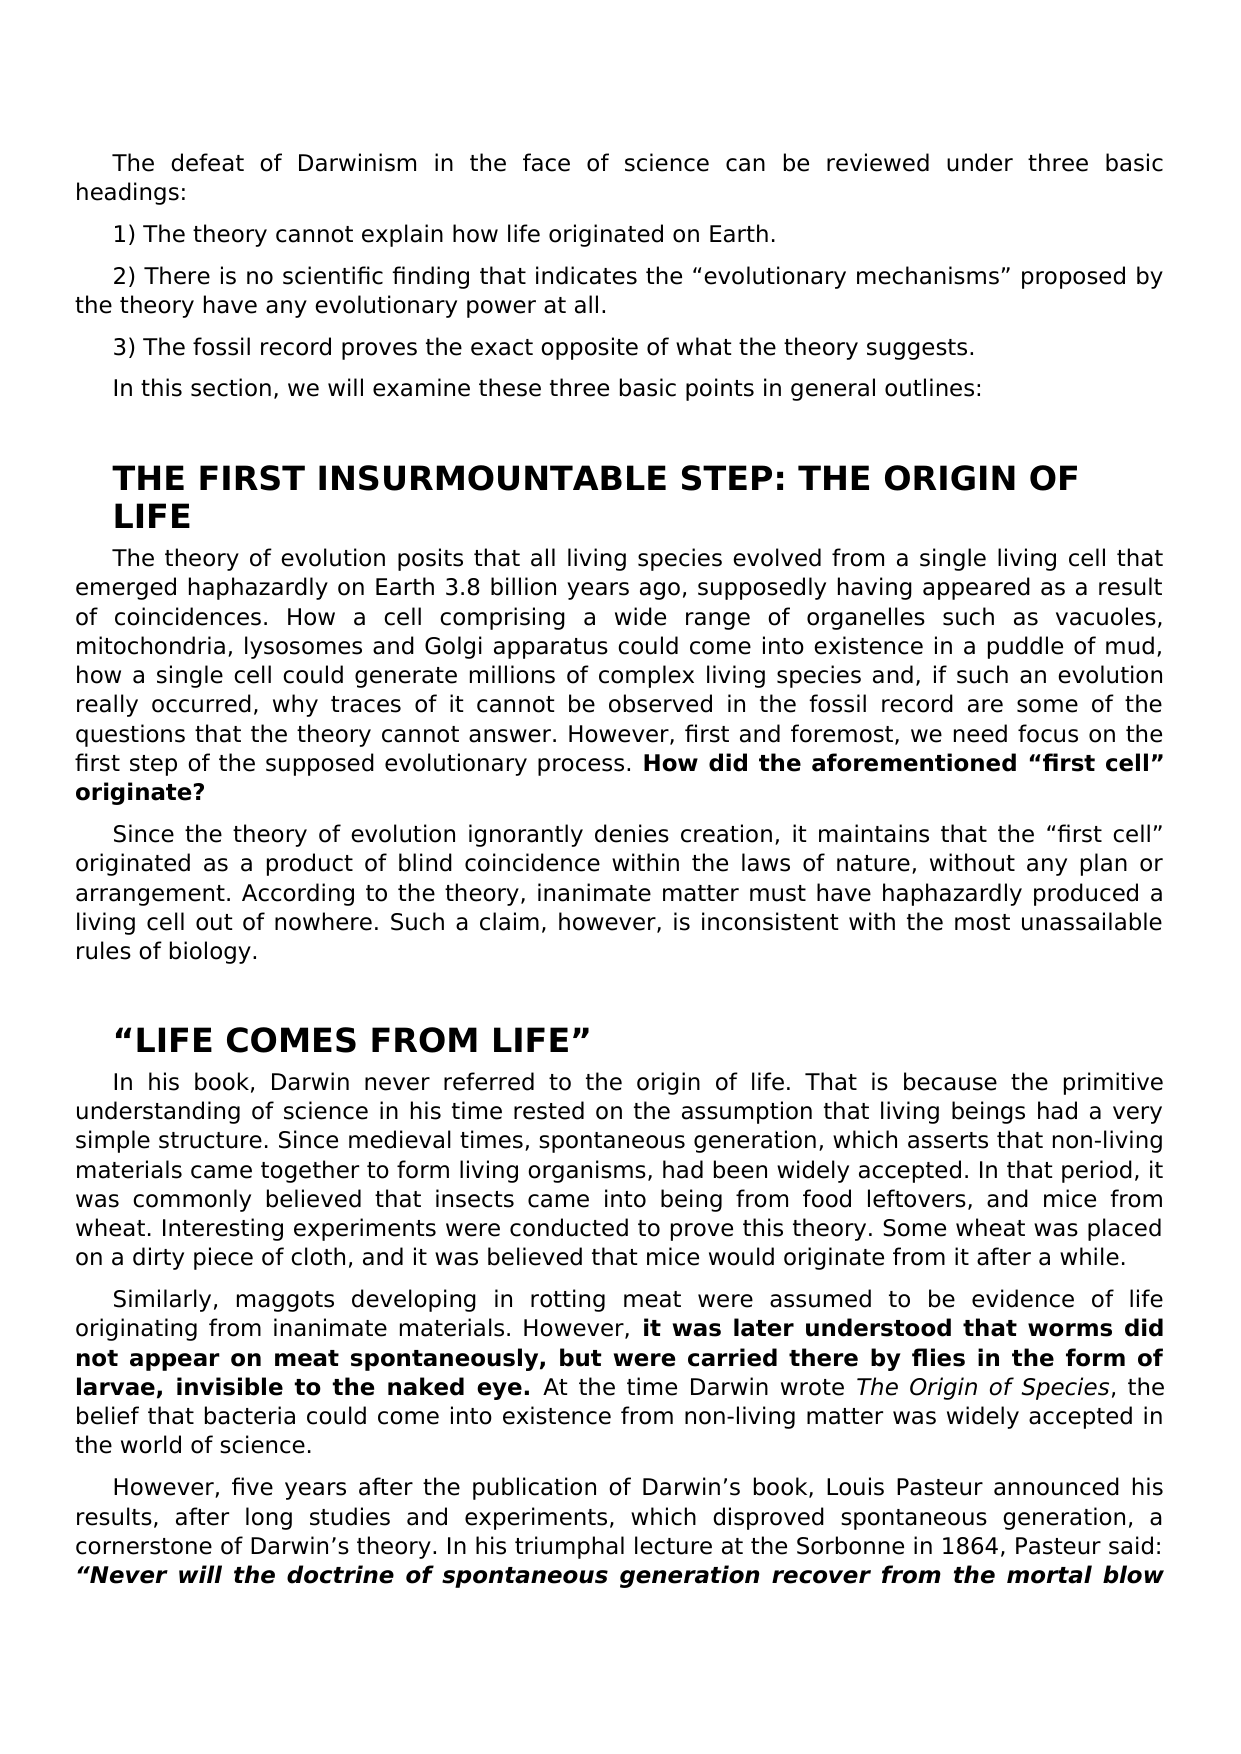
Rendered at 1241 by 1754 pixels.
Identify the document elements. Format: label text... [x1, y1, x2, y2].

text However, five years after the publication of Darwin’s book, Louis Pasteur announced his results, after long studies and experiments, which disproved spontaneous generation, a cornerstone of Darwin’s theory. In his triumphal lecture at the Sorbonne in 1864, Pasteur said: “Never will the doctrine of spontaneous generation recover from the mortal blow [75, 1474, 1165, 1589]
text In his book, Darwin never referred to the origin of life. That is because the primitive understanding of science in his time rested on the assumption that living beings had a very simple structure. Since medieval times, spontaneous generation, which asserts that non-living materials came together to form living organisms, had been widely accepted. In that period, it was commonly believed that insects came into being from food leftovers, and mice from wheat. Interesting experiments were conducted to prove this theory. Some wheat was placed on a dirty piece of cloth, and it was believed that mice would originate from it after a while. [75, 1069, 1165, 1271]
text The theory of evolution posits that all living species evolved from a single living cell that emerged haphazardly on Earth 3.8 billion years ago, supposedly having appeared as a result of coincidences. How a cell comprising a wide range of organelles such as vacuoles, mitochondria, lysosomes and Golgi apparatus could come into existence in a puddle of mud, how a single cell could generate millions of complex living species and, if such an evolution really occurred, why traces of it cannot be observed in the fossil record are some of the questions that the theory cannot answer. However, first and foremost, we need focus on the first step of the supposed evolutionary process. How did the aforementioned “first cell” originate? [75, 545, 1165, 806]
text The defeat of Darwinism in the face of science can be reviewed under three basic headings: [75, 150, 1165, 206]
text Since the theory of evolution ignorantly denies creation, it maintains that the “first cell” originated as a product of blind coincidence within the laws of nature, without any plan or arrangement. According to the theory, inanimate matter must have haphazardly produced a living cell out of nowhere. Such a claim, however, is inconsistent with the most unassailable rules of biology. [75, 821, 1165, 965]
text 2) There is no scientific finding that indicates the “evolutionary mechanisms” proposed by the theory have any evolutionary power at all. [75, 263, 1165, 319]
text 3) The fossil record proves the exact opposite of what the theory suggests. [75, 334, 1165, 361]
text In this section, we will examine these three basic points in general outlines: [75, 376, 1165, 402]
subtitle THE FIRST INSURMOUNTABLE STEP: THE ORIGIN OF LIFE [112, 459, 1165, 537]
text Similarly, maggots developing in rotting meat were assumed to be evidence of life originating from inanimate materials. However, it was later understood that worms did not appear on meat spontaneously, but were carried there by flies in the form of larvae, invisible to the naked eye. At the time Darwin wrote The Origin of Species, the belief that bacteria could come into existence from non-living matter was widely accepted in the world of science. [75, 1286, 1165, 1459]
subtitle “LIFE COMES FROM LIFE” [112, 1022, 1165, 1061]
text 1) The theory cannot explain how life originated on Earth. [75, 221, 1165, 248]
